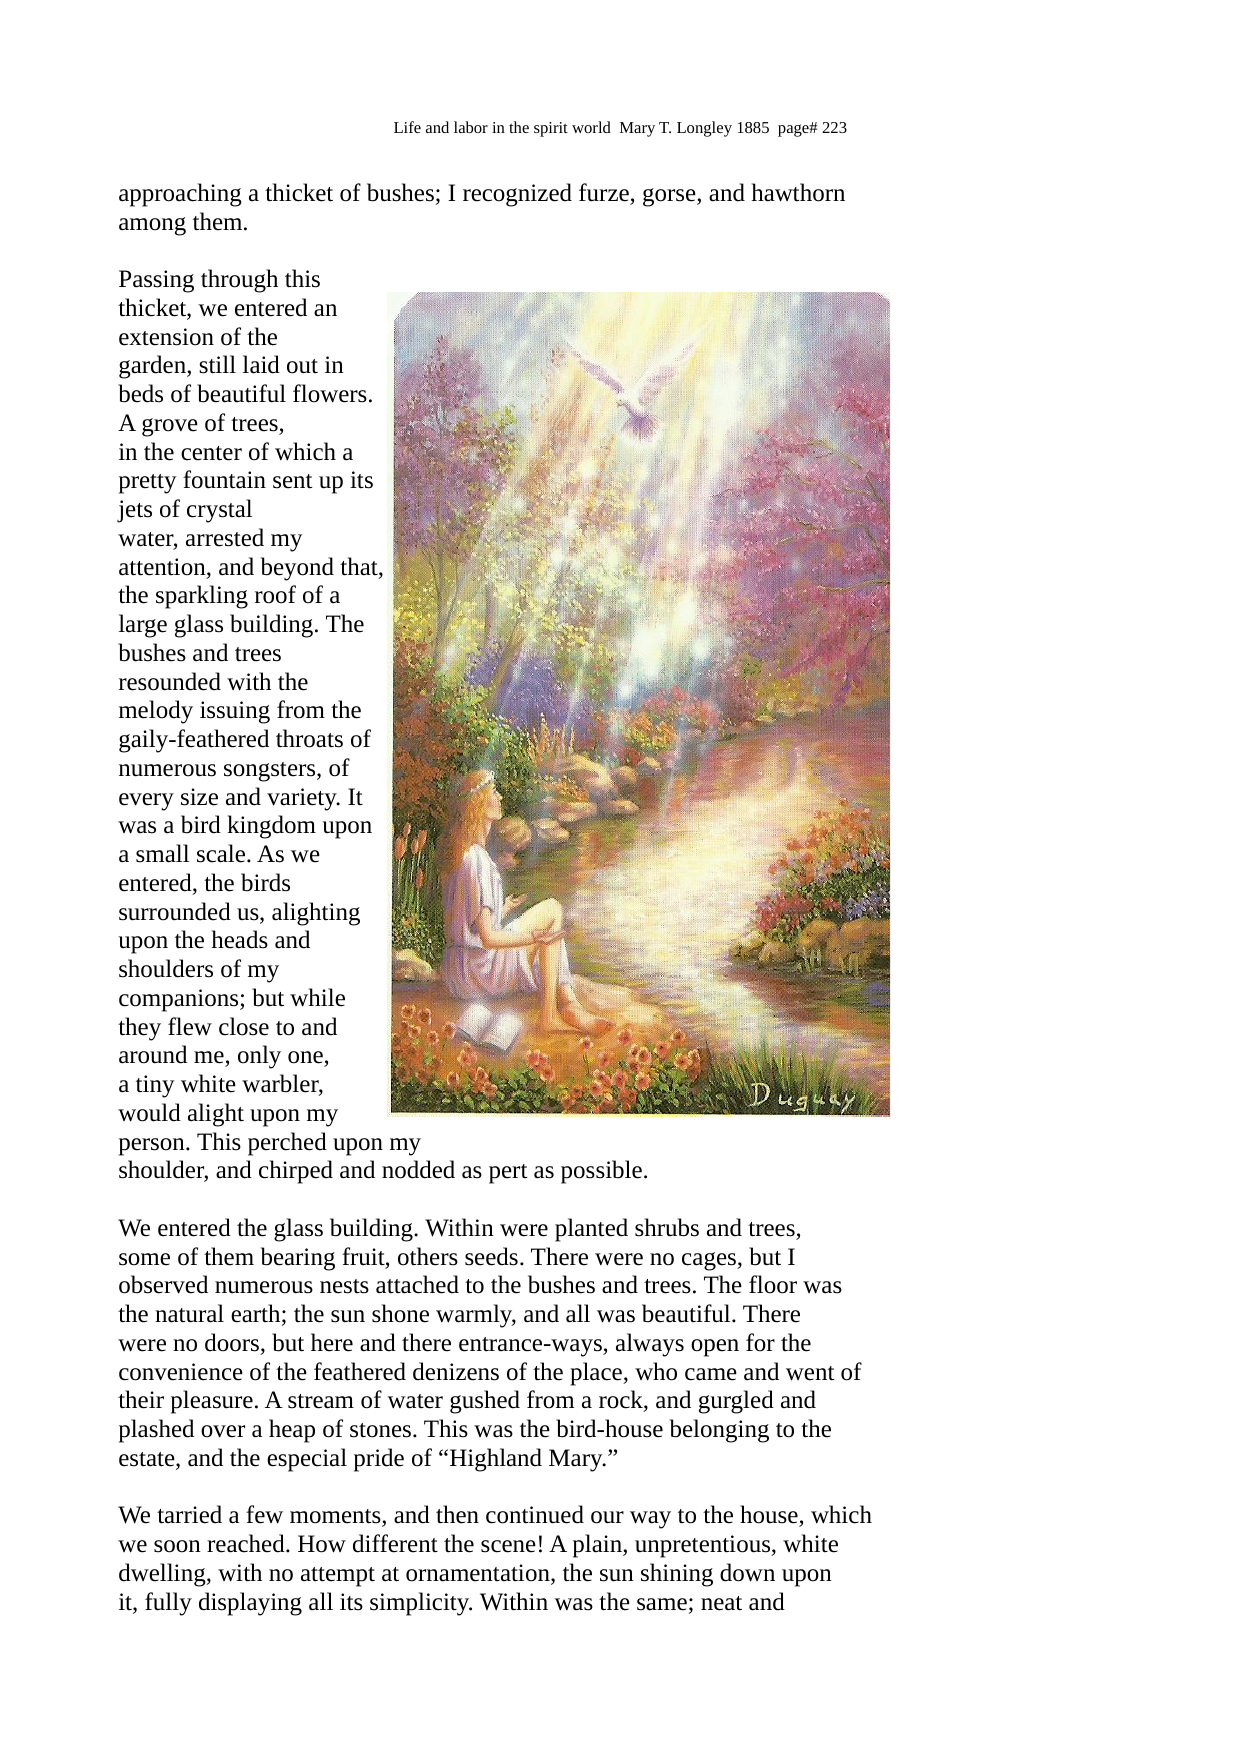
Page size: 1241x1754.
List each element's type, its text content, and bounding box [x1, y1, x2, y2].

text Passing through this thicket, we entered an extension of the [118, 264, 1122, 351]
text the natural earth; the sun shone warmly, and all was beautiful. There [118, 1299, 1122, 1328]
text some of them bearing fruit, others seeds. There were no cages, but I [118, 1242, 1122, 1271]
text entered, the birds surrounded us, alighting upon the heads and shoulders of my companions; but while they flew close to and around me, only one, [118, 868, 386, 1069]
text among them. [118, 207, 1122, 236]
text it, fully displaying all its simplicity. Within was the same; neat and [118, 1587, 1122, 1616]
text plashed over a heap of stones. This was the bird-house belonging to the [118, 1414, 1122, 1443]
text their pleasure. A stream of water gushed from a rock, and gurgled and [118, 1386, 1122, 1414]
text garden, still laid out in beds of beautiful flowers. A grove of trees, [118, 351, 386, 437]
text [891, 609, 1122, 868]
text large glass building. The bushes and trees resounded with the melody issuing from the gaily-feathered throats of numerous songsters, of every size and variety. It was a bird kingdom upon a small scale. As we [118, 609, 386, 868]
text we soon reached. How different the scene! A plain, unpretentious, white [118, 1529, 1122, 1558]
text [891, 523, 1122, 609]
text [891, 868, 1122, 1069]
text estate, and the especial pride of “Highland Mary.” [118, 1443, 1122, 1472]
text dwelling, with no attempt at ornamentation, the sun shining down upon [118, 1558, 1122, 1587]
text [891, 437, 1122, 523]
text water, arrested my attention, and beyond that, the sparkling roof of a [118, 523, 386, 609]
text We tarried a few moments, and then continued our way to the house, which [118, 1501, 1122, 1529]
text a tiny white warbler, would alight upon my person. This perched upon my [118, 1069, 1122, 1156]
text approaching a thicket of bushes; I recognized furze, gorse, and hawthorn [118, 178, 1122, 207]
text We entered the glass building. Within were planted shrubs and trees, [118, 1213, 1122, 1242]
picture [386, 292, 891, 1117]
text shoulder, and chirped and nodded as pert as possible. [118, 1156, 1122, 1184]
text observed numerous nests attached to the bushes and trees. The floor was [118, 1271, 1122, 1299]
text convenience of the feathered denizens of the place, who came and went of [118, 1357, 1122, 1386]
text [891, 351, 1122, 437]
text in the center of which a pretty fountain sent up its jets of crystal [118, 437, 386, 523]
text were no doors, but here and there entrance-ways, always open for the [118, 1328, 1122, 1357]
